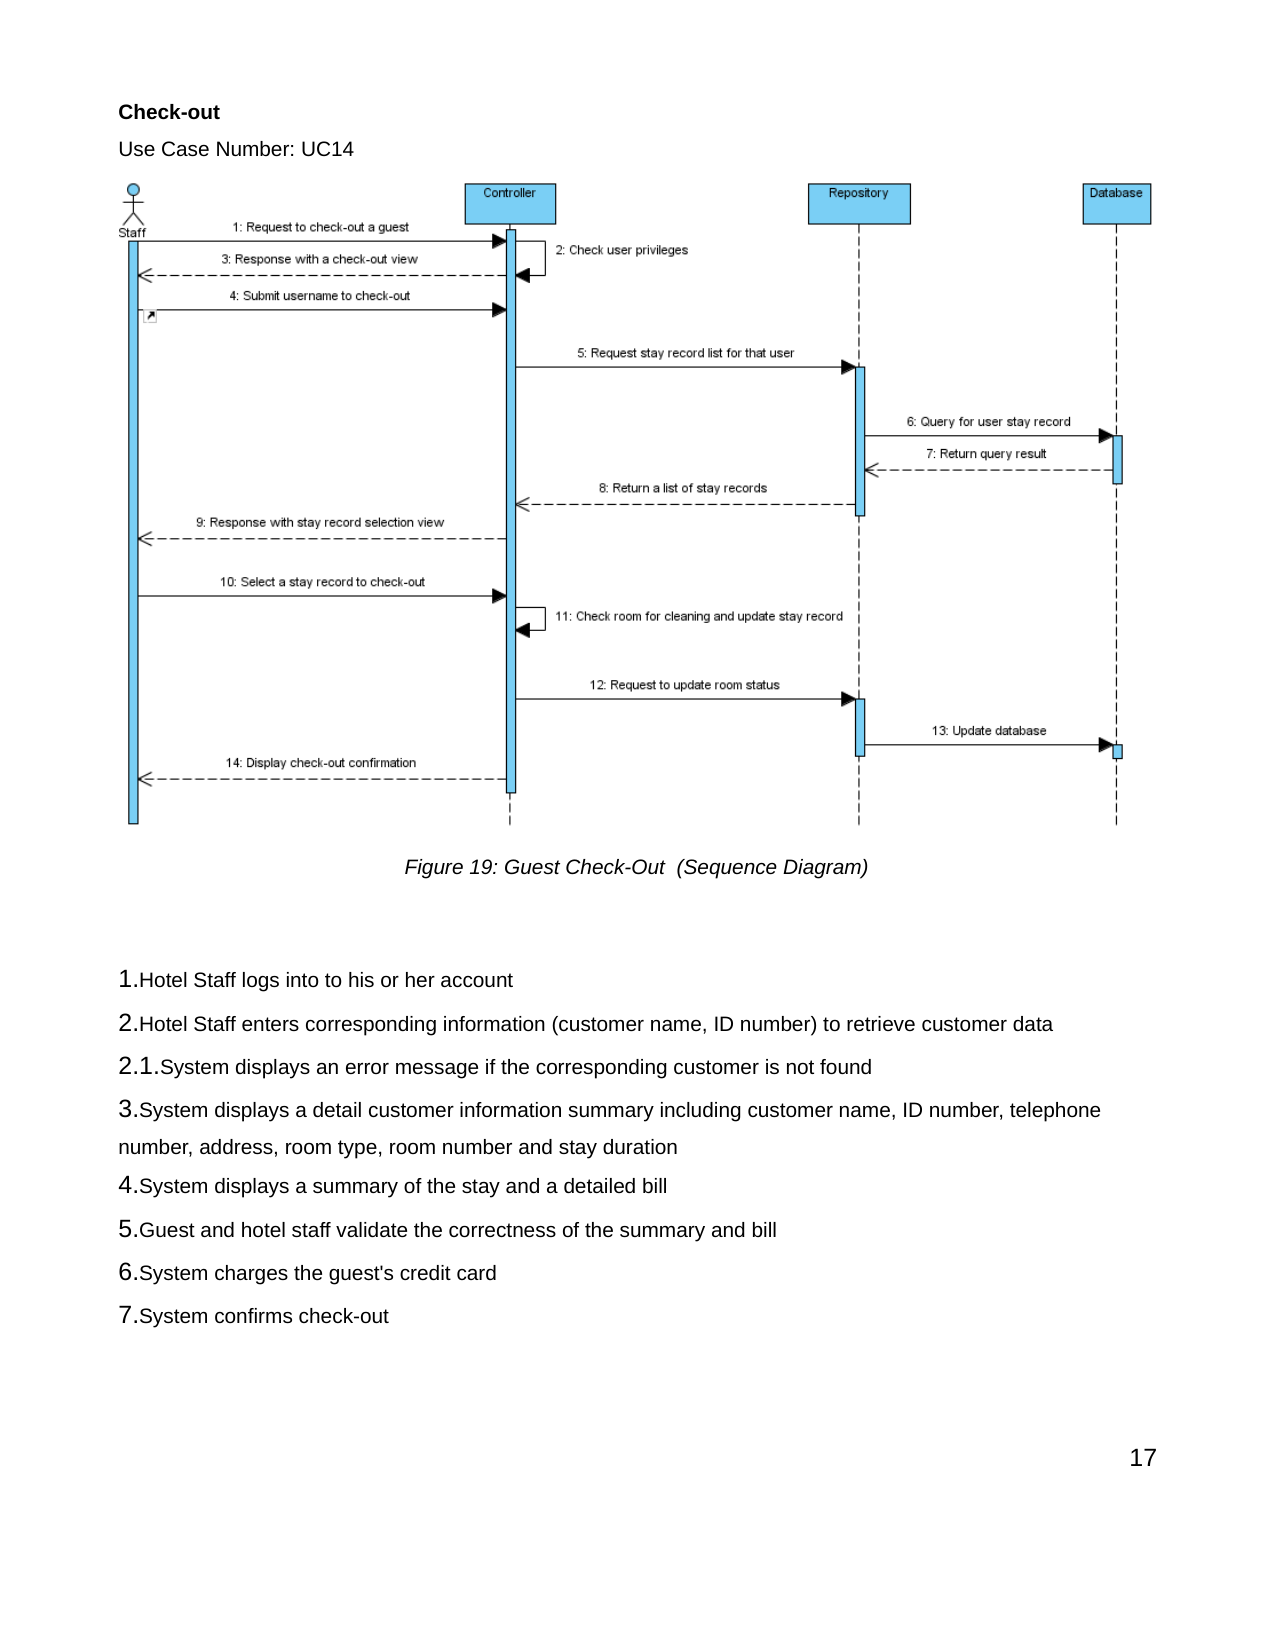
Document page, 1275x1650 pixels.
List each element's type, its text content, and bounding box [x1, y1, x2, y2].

list System displays a summary of the stay and a detailed bill [118, 1171, 1157, 1199]
picture [118, 172, 1156, 829]
text Figure 19: Guest Check-Out (Sequence Diagram) [118, 855, 1157, 879]
list System confirms check-out [118, 1300, 1157, 1329]
subtitle Check-out [118, 100, 1157, 124]
list Hotel Staff enters corresponding information (customer name, ID number) to retrieve customer data [118, 1008, 1157, 1036]
text Use Case Number: UC14 [118, 136, 1157, 160]
list System charges the guest's credit card [118, 1257, 1157, 1286]
list System displays a detail customer information summary including customer name, ID number, telephone number, address, room type, room number and stay duration [118, 1094, 1157, 1158]
list Guest and hotel staff validate the correctness of the summary and bill [118, 1214, 1157, 1242]
list Hotel Staff logs into to his or her account [118, 964, 1157, 993]
list System displays an error message if the corresponding customer is not found [118, 1051, 1157, 1079]
